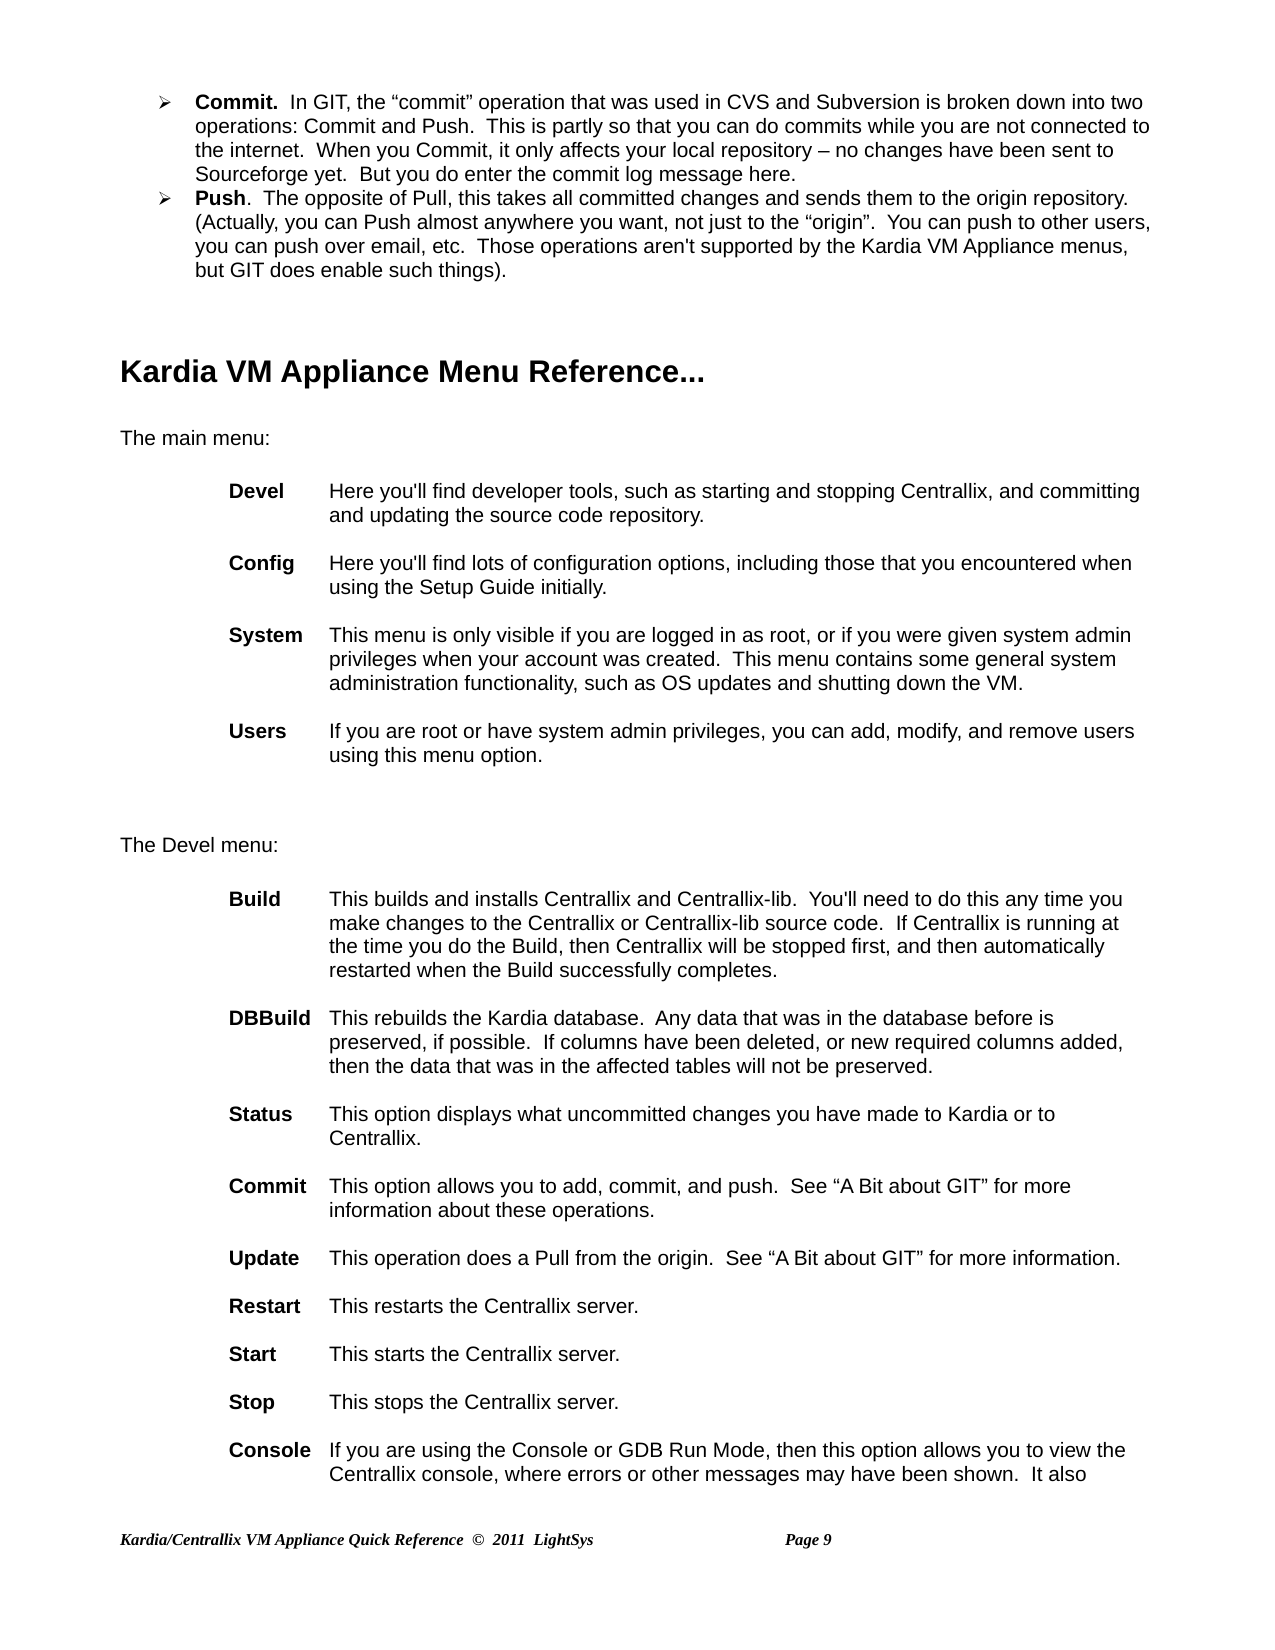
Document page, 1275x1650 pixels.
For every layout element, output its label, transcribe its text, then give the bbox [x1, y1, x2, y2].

table_cell Here you'll find lots of configuration options, including those that you encountered when using the Setup Guide initially. [323, 545, 1155, 617]
table_cell This option displays what uncommitted changes you have made to Kardia or to Centrallix. [323, 1096, 1155, 1168]
table_cell Users [223, 713, 323, 785]
table_cell Status [223, 1096, 323, 1168]
table_cell This restarts the Centrallix server. [323, 1288, 1155, 1336]
table_cell Restart [223, 1288, 323, 1336]
text The main menu: [120, 425, 1155, 449]
table_header This builds and installs Centrallix and Centrallix-lib. You'll need to do this any time you make changes to the Centrallix or Centrallix-lib source code. If Centrallix is running at the time you do the Build, then Centrallix will be stopped first, and then automatically restarted when the Build successfully completes. [323, 881, 1155, 1000]
table_cell Stop [223, 1384, 323, 1432]
table_header Here you'll find developer tools, such as starting and stopping Centrallix, and committing and updating the source code repository. [323, 473, 1155, 545]
table_header Devel [223, 473, 323, 545]
table_cell Start [223, 1336, 323, 1384]
list Push. The opposite of Pull, this takes all committed changes and sends them to the origin repository. (Actually, you can Push almost anywhere you want, not just to the “origin”. You can push to other users, you can push over email, etc. Those operations aren't supported by the Kardia VM Appliance menus, but GIT does enable such things). [157, 186, 1155, 282]
text Kardia VM Appliance Menu Reference... [120, 353, 1155, 389]
text The Devel menu: [120, 833, 1155, 857]
table_cell Config [223, 545, 323, 617]
table_cell Commit [223, 1168, 323, 1240]
table_cell This menu is only visible if you are logged in as root, or if you were given system admin privileges when your account was created. This menu contains some general system administration functionality, such as OS updates and shutting down the VM. [323, 617, 1155, 713]
list Commit. In GIT, the “commit” operation that was used in CVS and Subversion is broken down into two operations: Commit and Push. This is partly so that you can do commits while you are not connected to the internet. When you Commit, it only affects your local repository – no changes have been sent to Sourceforge yet. But you do enter the commit log message here. [157, 90, 1155, 186]
table_cell This operation does a Pull from the origin. See “A Bit about GIT” for more information. [323, 1240, 1155, 1288]
table_cell This rebuilds the Kardia database. Any data that was in the database before is preserved, if possible. If columns have been deleted, or new required columns added, then the data that was in the affected tables will not be preserved. [323, 1000, 1155, 1096]
table_cell Update [223, 1240, 323, 1288]
table_cell If you are root or have system admin privileges, you can add, modify, and remove users using this menu option. [323, 713, 1155, 785]
table_cell This option allows you to add, commit, and push. See “A Bit about GIT” for more information about these operations. [323, 1168, 1155, 1240]
table_header Build [223, 881, 323, 1000]
table_cell This starts the Centrallix server. [323, 1336, 1155, 1384]
table_cell If you are using the Console or GDB Run Mode, then this option allows you to view the Centrallix console, where errors or other messages may have been shown. It also [323, 1432, 1155, 1491]
table_cell This stops the Centrallix server. [323, 1384, 1155, 1432]
table_cell Console [223, 1432, 323, 1491]
table_cell DBBuild [223, 1000, 323, 1096]
table_cell System [223, 617, 323, 713]
